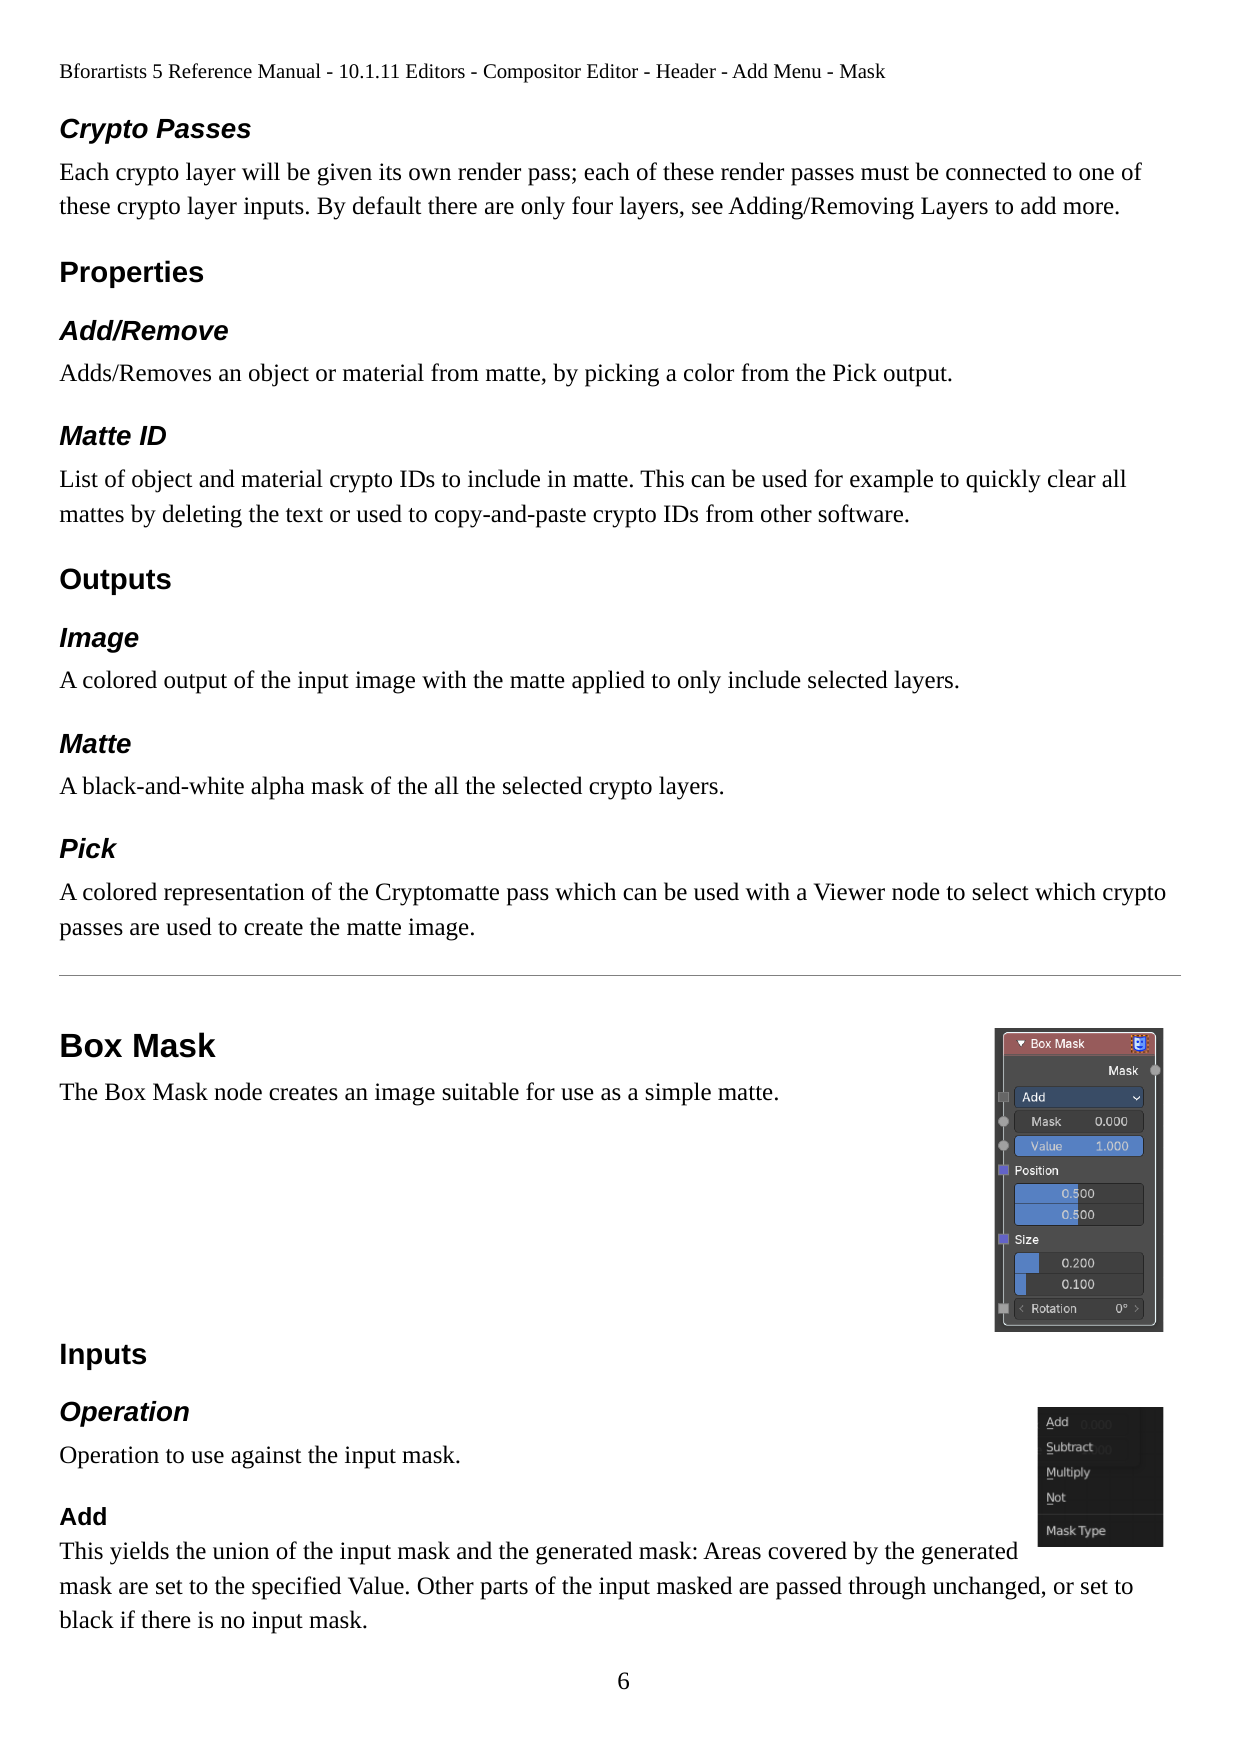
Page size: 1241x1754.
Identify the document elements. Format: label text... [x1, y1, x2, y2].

text This yields the union of the input mask and the generated mask: Areas covered by the generated mask are set to the specified Value. Other parts of the input masked are passed through unchanged, or set to black if there is no input mask. [59, 1536, 1181, 1634]
subtitle Matte [59, 727, 1181, 759]
subtitle [1164, 1502, 1181, 1530]
subtitle Box Mask [59, 1026, 1181, 1064]
subtitle Image [59, 621, 1181, 653]
subtitle Operation [59, 1396, 1181, 1427]
subtitle Inputs [59, 1337, 1181, 1371]
subtitle Crypto Passes [59, 113, 1181, 144]
subtitle Matte ID [59, 420, 1181, 452]
text The Box Mask node creates an image suitable for use as a simple matte. [59, 1077, 994, 1106]
text A black-and-white alpha mask of the all the selected crypto layers. [59, 771, 1181, 800]
text A colored output of the input image with the matte applied to only include selected layers. [59, 665, 1181, 694]
subtitle Add/Remove [59, 314, 1181, 346]
picture [994, 1028, 1164, 1332]
subtitle Properties [59, 255, 1181, 289]
subtitle Add [59, 1502, 1037, 1530]
picture [1037, 1407, 1164, 1547]
text A colored representation of the Cryptomatte pass which can be used with a Viewer node to select which crypto passes are used to create the matte image. [59, 877, 1181, 941]
text Each crypto layer will be given its own render pass; each of these render passes must be connected to one of these crypto layer inputs. By default there are only four layers, see Adding/Removing Layers to add more. [59, 157, 1181, 220]
text Operation to use against the input mask. [59, 1440, 1037, 1469]
subtitle Outputs [59, 562, 1181, 596]
text Adds/Removes an object or material from matte, by picking a color from the Pick output. [59, 358, 1181, 387]
text List of object and material crypto IDs to include in matte. This can be used for example to quickly clear all mattes by deleting the text or used to copy-and-paste crypto IDs from other software. [59, 464, 1181, 527]
subtitle Pick [59, 833, 1181, 865]
